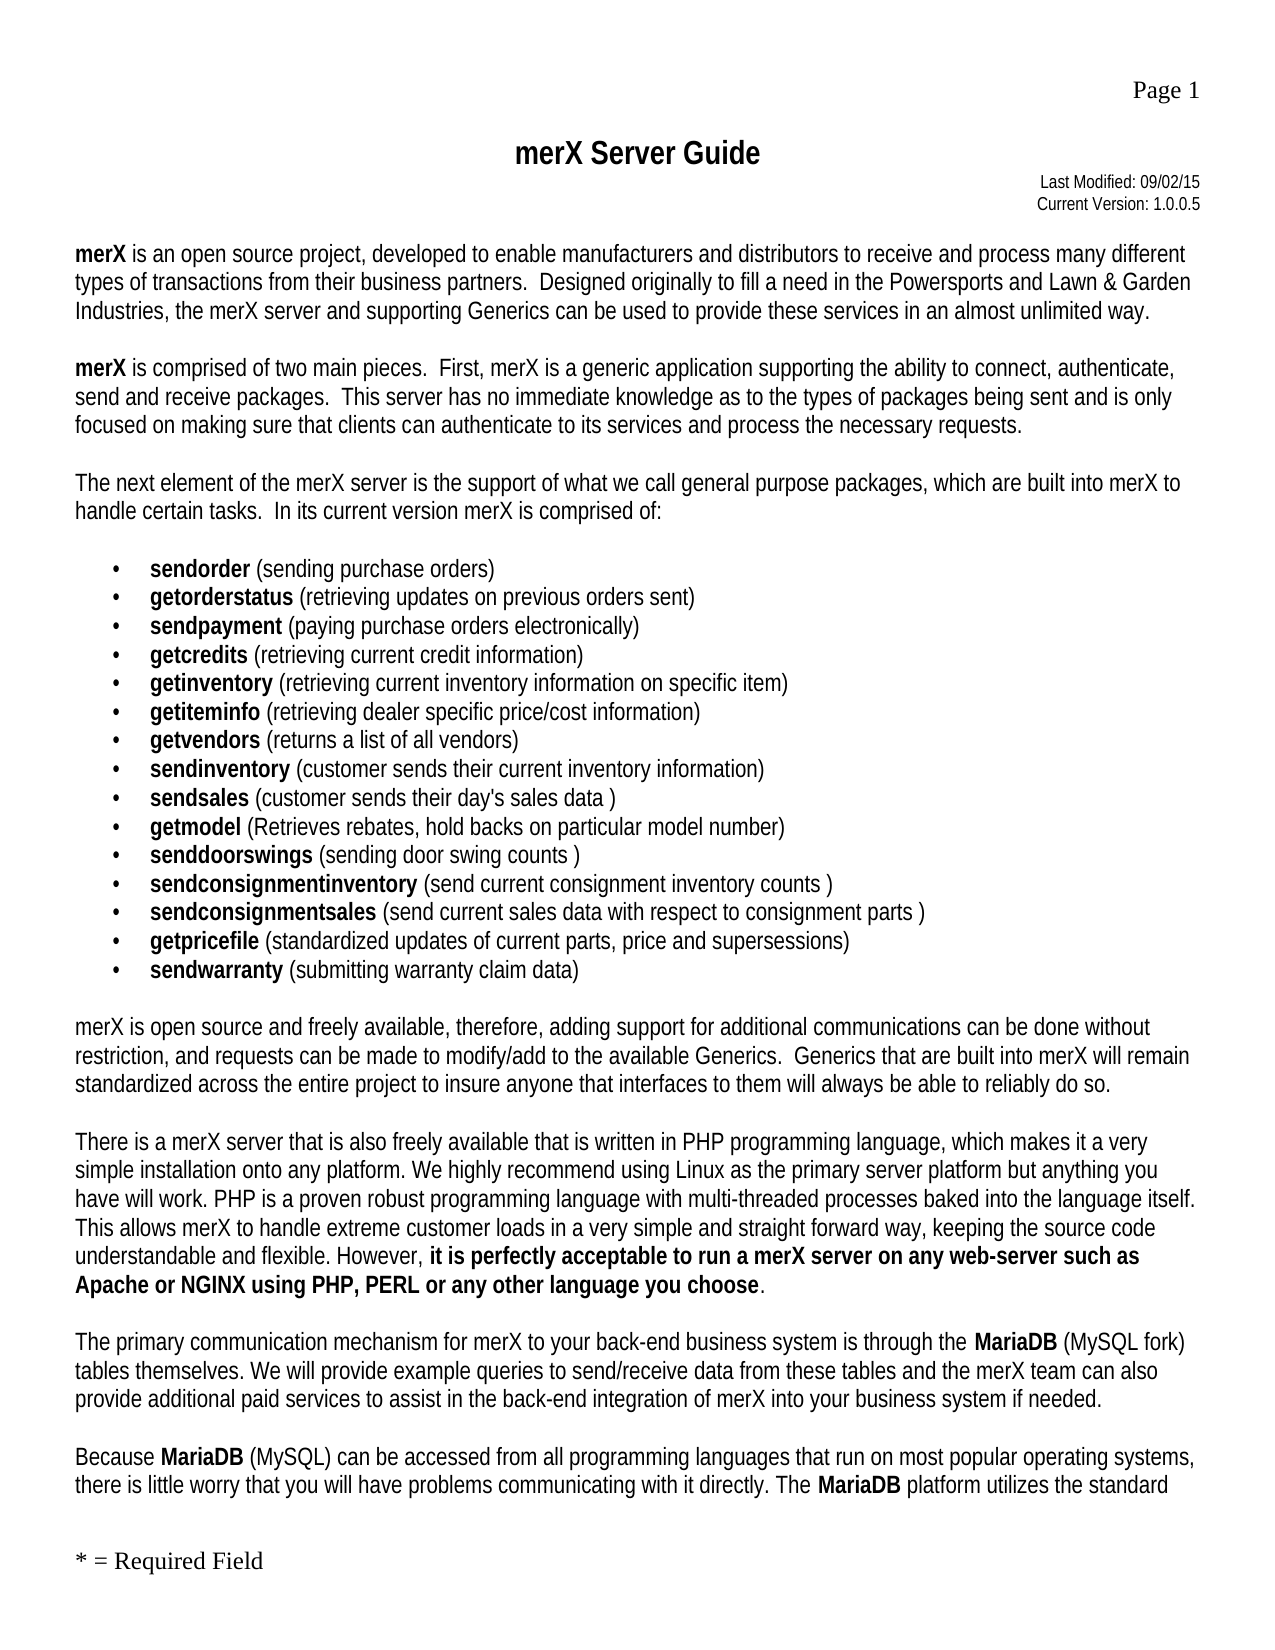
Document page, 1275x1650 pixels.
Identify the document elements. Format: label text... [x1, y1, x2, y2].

list sendinventory (customer sends their current inventory information) [112, 754, 1200, 783]
list sendorder (sending purchase orders) [112, 554, 1200, 582]
list getvendors (returns a list of all vendors) [112, 726, 1200, 754]
list senddoorswings (sending door swing counts ) [112, 840, 1200, 869]
text merX Server Guide [75, 133, 1200, 171]
text Current Version: 1.0.0.5 [75, 193, 1200, 214]
list sendconsignmentinventory (send current consignment inventory counts ) [112, 869, 1200, 897]
text The next element of the merX server is the support of what we call general purpose packages, which are built into merX to handle certain tasks. In its current version merX is comprised of: [75, 468, 1200, 525]
text merX is comprised of two main pieces. First, merX is a generic application supporting the ability to connect, authenticate, send and receive packages. This server has no immediate knowledge as to the types of packages being sent and is only focused on making sure that clients can authenticate to its services and process the necessary requests. [75, 353, 1200, 439]
list sendpayment (paying purchase orders electronically) [112, 611, 1200, 639]
list getcredits (retrieving current credit information) [112, 639, 1200, 668]
list getiteminfo (retrieving dealer specific price/cost information) [112, 697, 1200, 726]
text merX is an open source project, developed to enable manufacturers and distributors to receive and process many different types of transactions from their business partners. Designed originally to fill a need in the Powersports and Lawn & Garden Industries, the merX server and supporting Generics can be used to provide these services in an almost unlimited way. [75, 238, 1200, 324]
text merX is open source and freely available, therefore, adding support for additional communications can be done without restriction, and requests can be made to modify/add to the available Generics. Generics that are built into merX will remain standardized across the entire project to insure anyone that interfaces to them will always be able to reliably do so. [75, 1012, 1200, 1098]
list getmodel (Retrieves rebates, hold backs on particular model number) [112, 811, 1200, 840]
list getinventory (retrieving current inventory information on specific item) [112, 668, 1200, 697]
list sendsales (customer sends their day's sales data ) [112, 783, 1200, 811]
list sendwarranty (submitting warranty claim data) [112, 955, 1200, 983]
list getorderstatus (retrieving updates on previous orders sent) [112, 582, 1200, 611]
text Last Modified: 09/02/15 [75, 171, 1200, 193]
text The primary communication mechanism for merX to your back-end business system is through the MariaDB (MySQL fork) tables themselves. We will provide example queries to send/receive data from these tables and the merX team can also provide additional paid services to assist in the back-end integration of merX into your business system if needed. [75, 1327, 1200, 1413]
list getpricefile (standardized updates of current parts, price and supersessions) [112, 926, 1200, 955]
list sendconsignmentsales (send current sales data with respect to consignment parts ) [112, 897, 1200, 926]
text There is a merX server that is also freely available that is written in PHP programming language, which makes it a very simple installation onto any platform. We highly recommend using Linux as the primary server platform but anything you have will work. PHP is a proven robust programming language with multi-threaded processes baked into the language itself. This allows merX to handle extreme customer loads in a very simple and straight forward way, keeping the source code understandable and flexible. However, it is perfectly acceptable to run a merX server on any web-server such as Apache or NGINX using PHP, PERL or any other language you choose. [75, 1127, 1200, 1298]
text Because MariaDB (MySQL) can be accessed from all programming languages that run on most popular operating systems, there is little worry that you will have problems communicating with it directly. The MariaDB platform utilizes the standard [75, 1442, 1200, 1499]
